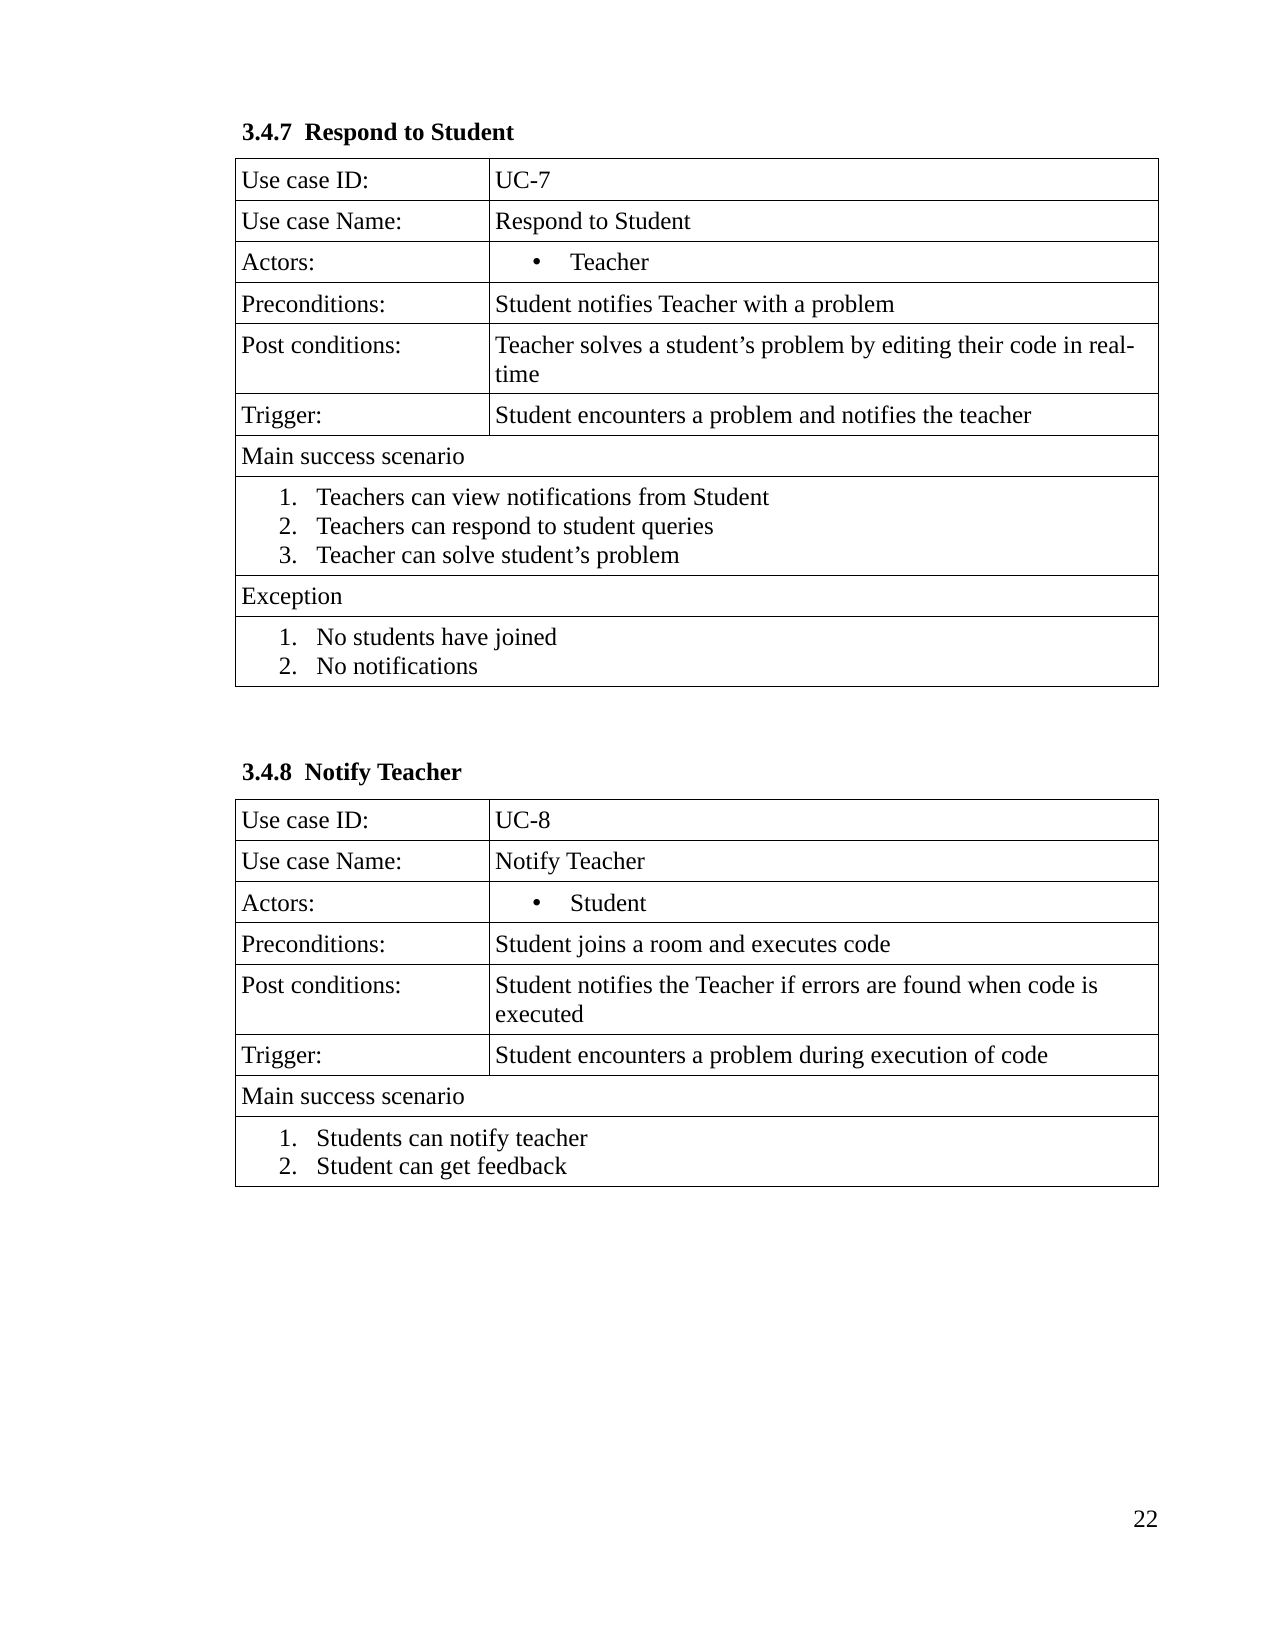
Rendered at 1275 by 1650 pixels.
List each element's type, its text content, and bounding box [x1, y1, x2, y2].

table_cell Students can notify teacher Student can get feedback [236, 1117, 1158, 1186]
table_cell Use case Name: [236, 201, 489, 241]
table_cell Student encounters a problem and notifies the teacher [490, 394, 1158, 434]
table_cell Post conditions: [236, 965, 489, 1033]
table_cell Trigger: [236, 1035, 489, 1075]
table_cell Student notifies Teacher with a problem [490, 283, 1158, 323]
table_cell Main success scenario [236, 436, 1158, 476]
table_header UC-7 [490, 159, 1158, 199]
subtitle Notify Teacher [236, 757, 1158, 786]
table_header Use case ID: [236, 159, 489, 199]
table_cell Preconditions: [236, 923, 489, 963]
table_cell Actors: [236, 882, 489, 922]
table_cell Preconditions: [236, 283, 489, 323]
table_cell Respond to Student [490, 201, 1158, 241]
table_cell Post conditions: [236, 324, 489, 393]
table_cell Teacher solves a student’s problem by editing their code in real-time [490, 324, 1158, 393]
table_cell Student joins a room and executes code [490, 923, 1158, 963]
table_cell Trigger: [236, 394, 489, 434]
table_cell Exception [236, 576, 1158, 616]
table_cell Actors: [236, 242, 489, 282]
table_cell Teachers can view notifications from Student Teachers can respond to student queries Teacher can solve student’s problem [236, 477, 1158, 574]
table_header Use case ID: [236, 800, 489, 840]
table_header UC-8 [490, 800, 1158, 840]
subtitle Respond to Student [236, 117, 1158, 146]
table_cell Notify Teacher [490, 841, 1158, 881]
table_cell Student [490, 882, 1158, 922]
table_cell Main success scenario [236, 1076, 1158, 1116]
table_cell Use case Name: [236, 841, 489, 881]
table_cell Student notifies the Teacher if errors are found when code is executed [490, 965, 1158, 1033]
table_cell Teacher [490, 242, 1158, 282]
table_cell Student encounters a problem during execution of code [490, 1035, 1158, 1075]
table_cell No students have joined No notifications [236, 617, 1158, 686]
